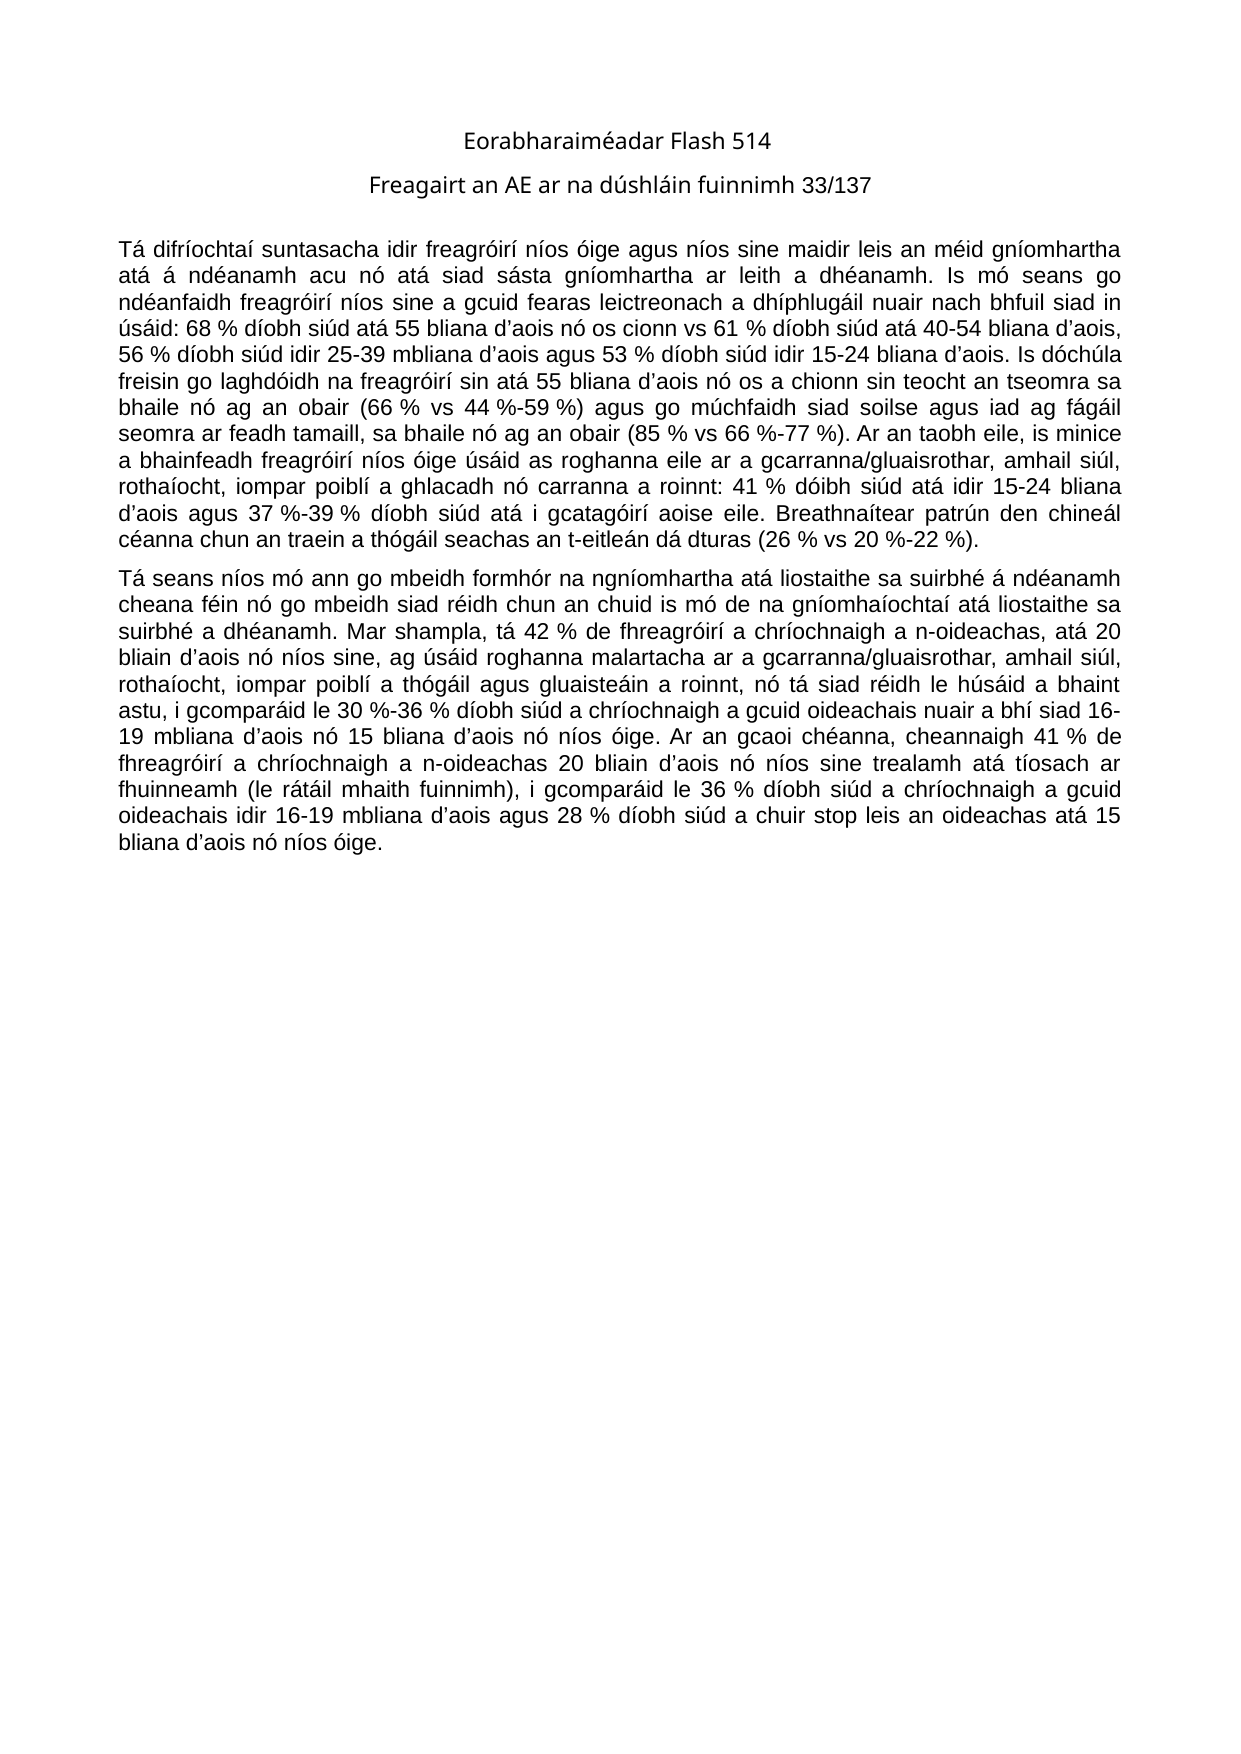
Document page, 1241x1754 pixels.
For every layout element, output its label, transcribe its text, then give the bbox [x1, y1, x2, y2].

text Tá seans níos mó ann go mbeidh formhór na ngníomhartha atá liostaithe sa suirbhé á ndéanamh cheana féin nó go mbeidh siad réidh chun an chuid is mó de na gníomhaíochtaí atá liostaithe sa suirbhé a dhéanamh. Mar shampla, tá 42 % de fhreagróirí a chríochnaigh a n-oideachas, atá 20 bliain d’aois nó níos sine, ag úsáid roghanna malartacha ar a gcarranna/gluaisrothar, amhail siúl, rothaíocht, iompar poiblí a thógáil agus gluaisteáin a roinnt, nó tá siad réidh le húsáid a bhaint astu, i gcomparáid le 30 %-36 % díobh siúd a chríochnaigh a gcuid oideachais nuair a bhí siad 16-19 mbliana d’aois nó 15 bliana d’aois nó níos óige. Ar an gcaoi chéanna, cheannaigh 41 % de fhreagróirí a chríochnaigh a n-oideachas 20 bliain d’aois nó níos sine trealamh atá tíosach ar fhuinneamh (le rátáil mhaith fuinnimh), i gcomparáid le 36 % díobh siúd a chríochnaigh a gcuid oideachais idir 16-19 mbliana d’aois agus 28 % díobh siúd a chuir stop leis an oideachas atá 15 bliana d’aois nó níos óige. [118, 565, 1122, 855]
text Tá difríochtaí suntasacha idir freagróirí níos óige agus níos sine maidir leis an méid gníomhartha atá á ndéanamh acu nó atá siad sásta gníomhartha ar leith a dhéanamh. Is mó seans go ndéanfaidh freagróirí níos sine a gcuid fearas leictreonach a dhíphlugáil nuair nach bhfuil siad in úsáid: 68 % díobh siúd atá 55 bliana d’aois nó os cionn vs 61 % díobh siúd atá 40-54 bliana d’aois, 56 % díobh siúd idir 25-39 mbliana d’aois agus 53 % díobh siúd idir 15-24 bliana d’aois. Is dóchúla freisin go laghdóidh na freagróirí sin atá 55 bliana d’aois nó os a chionn sin teocht an tseomra sa bhaile nó ag an obair (66 % vs 44 %-59 %) agus go múchfaidh siad soilse agus iad ag fágáil seomra ar feadh tamaill, sa bhaile nó ag an obair (85 % vs 66 %-77 %). Ar an taobh eile, is minice a bhainfeadh freagróirí níos óige úsáid as roghanna eile ar a gcarranna/gluaisrothar, amhail siúl, rothaíocht, iompar poiblí a ghlacadh nó carranna a roinnt: 41 % dóibh siúd atá idir 15-24 bliana d’aois agus 37 %-39 % díobh siúd atá i gcatagóirí aoise eile. Breathnaítear patrún den chineál céanna chun an traein a thógáil seachas an t-eitleán dá dturas (26 % vs 20 %-22 %). [118, 236, 1122, 552]
